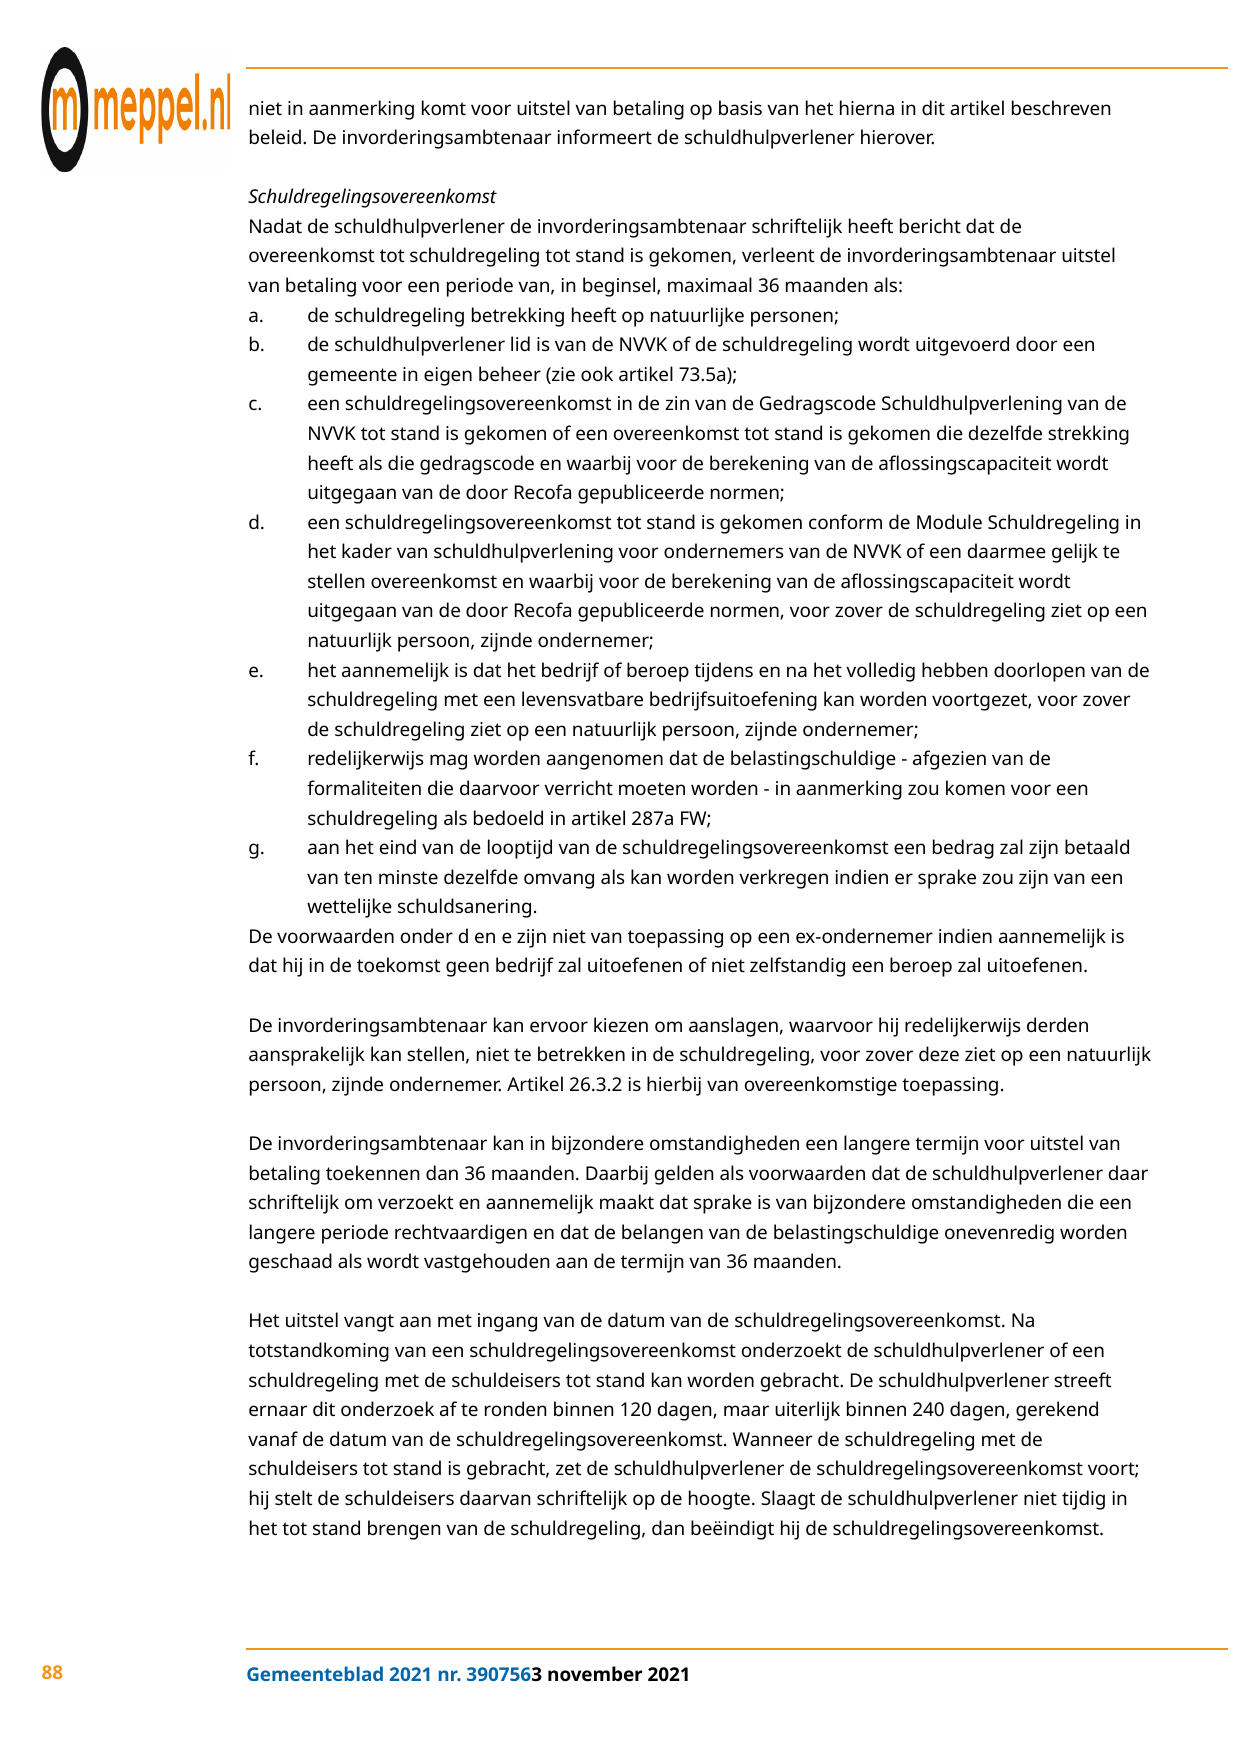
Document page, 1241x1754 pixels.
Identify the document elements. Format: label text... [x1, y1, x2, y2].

text De invorderingsambtenaar kan in bijzondere omstandigheden een langere termijn voor uitstel van betaling toekennen dan 36 maanden. Daarbij gelden als voorwaarden dat de schuldhulpverlener daar schriftelijk om verzoekt en aannemelijk maakt dat sprake is van bijzondere omstandigheden die een langere periode rechtvaardigen en dat de belangen van de belastingschuldige onevenredig worden geschaad als wordt vastgehouden aan de termijn van 36 maanden. [248, 1130, 1152, 1274]
text Nadat de schuldhulpverlener de invorderingsambtenaar schriftelijk heeft bericht dat de overeenkomst tot schuldregeling tot stand is gekomen, verleent de invorderingsambtenaar uitstel van betaling voor een periode van, in beginsel, maximaal 36 maanden als: [248, 213, 1152, 298]
list het aannemelijk is dat het bedrijf of beroep tijdens en na het volledig hebben doorlopen van de schuldregeling met een levensvatbare bedrijfsuitoefening kan worden voortgezet, voor zover de schuldregeling ziet op een natuurlijk persoon, zijnde ondernemer; [248, 657, 1152, 742]
text Het uitstel vangt aan met ingang van de datum van de schuldregelingsovereenkomst. Na totstandkoming van een schuldregelingsovereenkomst onderzoekt de schuldhulpverlener of een schuldregeling met de schuldeisers tot stand kan worden gebracht. De schuldhulpverlener streeft ernaar dit onderzoek af te ronden binnen 120 dagen, maar uiterlijk binnen 240 dagen, gerekend vanaf de datum van de schuldregelingsovereenkomst. Wanneer de schuldregeling met de schuldeisers tot stand is gebracht, zet de schuldhulpverlener de schuldregelingsovereenkomst voort; hij stelt de schuldeisers daarvan schriftelijk op de hoogte. Slaagt de schuldhulpverlener niet tijdig in het tot stand brengen van de schuldregeling, dan beëindigt hij de schuldregelingsovereenkomst. [248, 1308, 1152, 1541]
text De invorderingsambtenaar kan ervoor kiezen om aanslagen, waarvoor hij redelijkerwijs derden aansprakelijk kan stellen, niet te betrekken in de schuldregeling, voor zover deze ziet op een natuurlijk persoon, zijnde ondernemer. Artikel 26.3.2 is hierbij van overeenkomstige toepassing. [248, 1012, 1152, 1097]
text niet in aanmerking komt voor uitstel van betaling op basis van het hierna in dit artikel beschreven beleid. De invorderingsambtenaar informeert de schuldhulpverlener hierover. [248, 95, 1152, 150]
picture [41, 47, 231, 172]
list redelijkerwijs mag worden aangenomen dat de belastingschuldige - afgezien van de formaliteiten die daarvoor verricht moeten worden - in aanmerking zou komen voor een schuldregeling als bedoeld in artikel 287a FW; [248, 746, 1152, 831]
list de schuldregeling betrekking heeft op natuurlijke personen; [248, 302, 1152, 328]
text Schuldregelingsovereenkomst [248, 183, 1152, 209]
list een schuldregelingsovereenkomst in de zin van de Gedragscode Schuldhulpverlening van de NVVK tot stand is gekomen of een overeenkomst tot stand is gekomen die dezelfde strekking heeft als die gedragscode en waarbij voor de berekening van de aflossingscapaciteit wordt uitgegaan van de door Recofa gepubliceerde normen; [248, 391, 1152, 505]
list aan het eind van de looptijd van de schuldregelingsovereenkomst een bedrag zal zijn betaald van ten minste dezelfde omvang als kan worden verkregen indien er sprake zou zijn van een wettelijke schuldsanering. [248, 834, 1152, 919]
text De voorwaarden onder d en e zijn niet van toepassing op een ex-ondernemer indien aannemelijk is dat hij in de toekomst geen bedrijf zal uitoefenen of niet zelfstandig een beroep zal uitoefenen. [248, 923, 1152, 978]
list de schuldhulpverlener lid is van de NVVK of de schuldregeling wordt uitgevoerd door een gemeente in eigen beheer (zie ook artikel 73.5a); [248, 331, 1152, 387]
list een schuldregelingsovereenkomst tot stand is gekomen conform de Module Schuldregeling in het kader van schuldhulpverlening voor ondernemers van de NVVK of een daarmee gelijk te stellen overeenkomst en waarbij voor de berekening van de aflossingscapaciteit wordt uitgegaan van de door Recofa gepubliceerde normen, voor zover de schuldregeling ziet op een natuurlijk persoon, zijnde ondernemer; [248, 509, 1152, 653]
